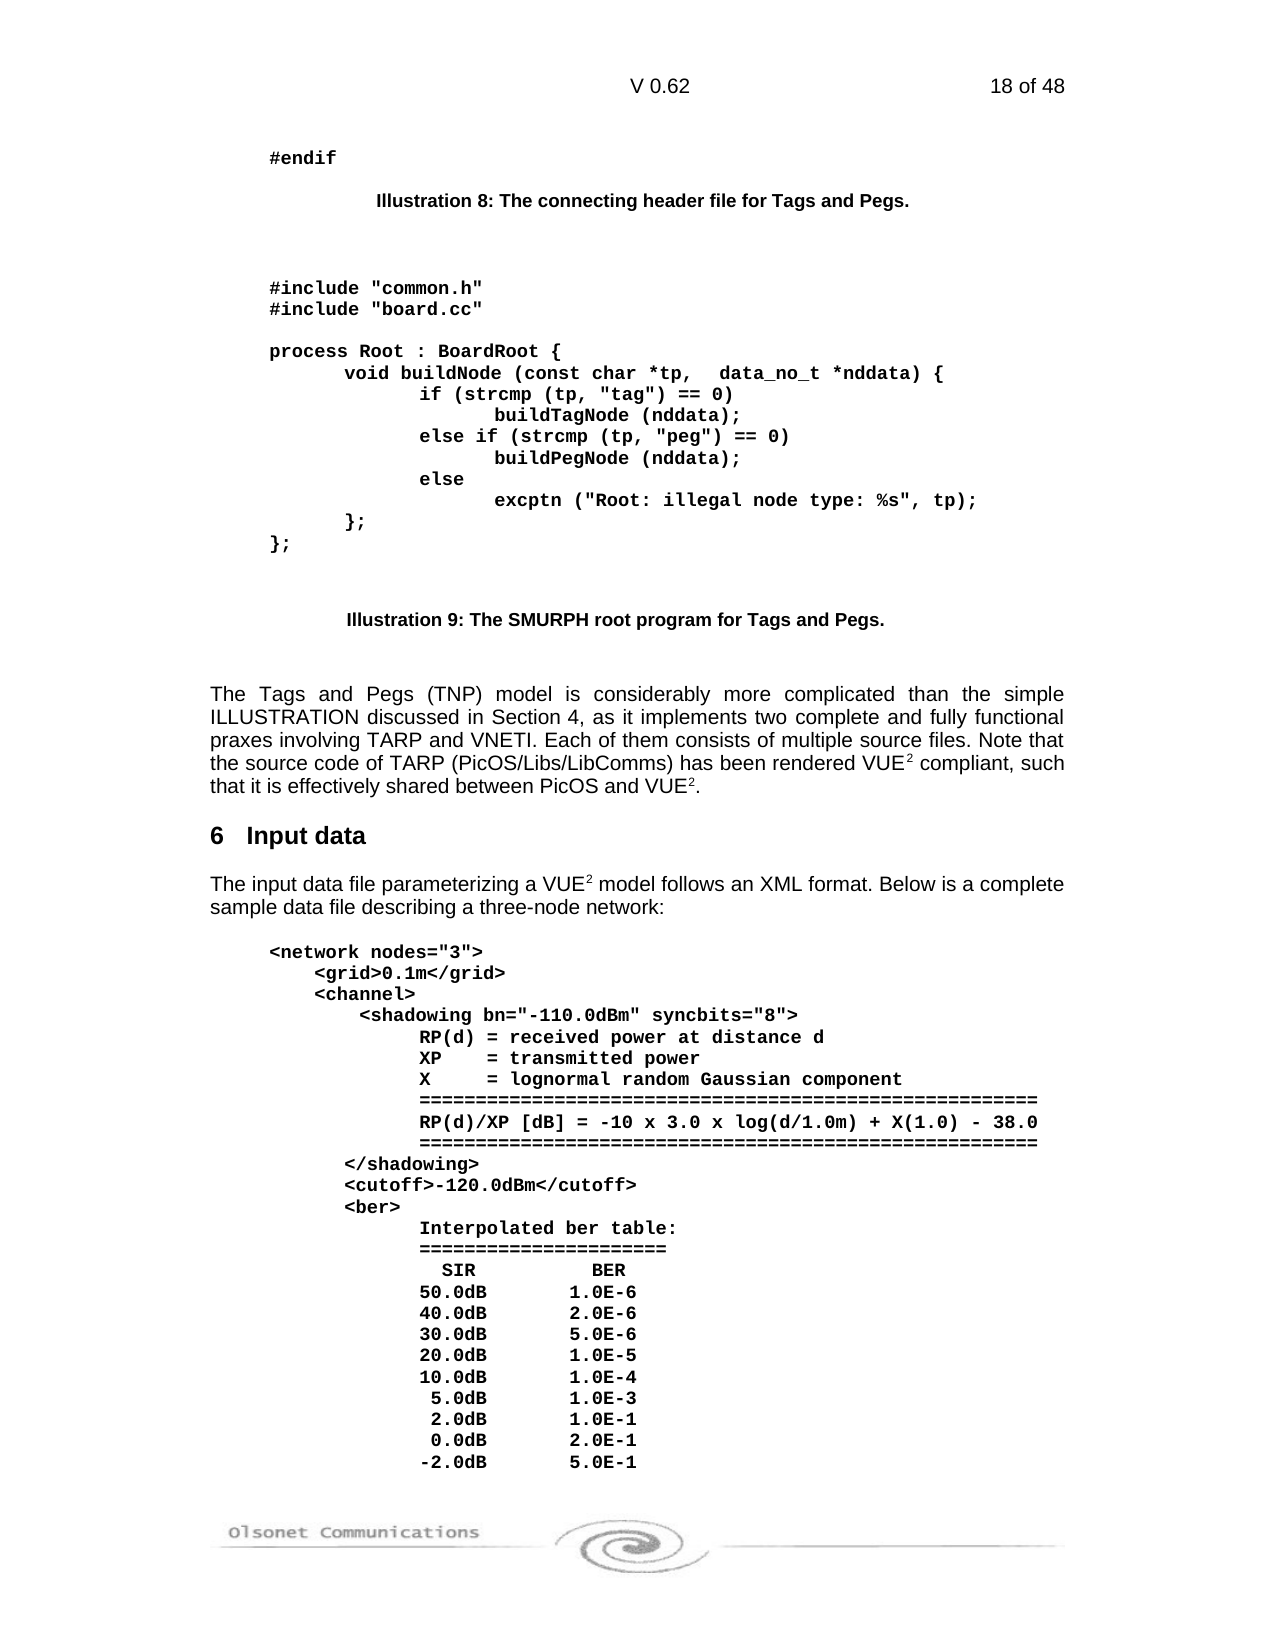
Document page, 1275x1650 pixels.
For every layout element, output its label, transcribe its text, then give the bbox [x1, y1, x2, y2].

text XP = transmitted power [269, 1049, 1065, 1070]
text #endif [269, 149, 1065, 190]
text 30.0dB 5.0E-6 [269, 1325, 1065, 1346]
text -2.0dB 5.0E-1 [269, 1452, 1065, 1474]
text 10.0dB 1.0E-4 [269, 1367, 1065, 1389]
text <network nodes="3"> [269, 942, 1065, 964]
text void buildNode (const char *tp, data_no_t *nddata) { [269, 363, 1065, 385]
text RP(d)/XP [dB] = -10 x 3.0 x log(d/1.0m) + X(1.0) - 38.0 [269, 1112, 1065, 1134]
text 5.0dB 1.0E-3 [269, 1389, 1065, 1410]
text <ber> [269, 1197, 1065, 1219]
text ======================================================= [269, 1091, 1065, 1112]
text process Root : BoardRoot { [269, 342, 1065, 363]
text [376, 211, 922, 239]
text if (strcmp (tp, "tag") == 0) [269, 385, 1065, 406]
text ====================== [269, 1240, 1065, 1261]
picture [210, 1504, 1065, 1596]
text }; [269, 533, 1065, 555]
text 40.0dB 2.0E-6 [269, 1304, 1065, 1325]
text Interpolated ber table: [269, 1219, 1065, 1240]
text #include "common.h" [269, 278, 1065, 300]
text else if (strcmp (tp, "peg") == 0) [269, 427, 1065, 448]
text excptn ("Root: illegal node type: %s", tp); [269, 491, 1065, 512]
text <shadowing bn="-110.0dBm" syncbits="8"> [269, 1006, 1065, 1027]
text X = lognormal random Gaussian component [269, 1070, 1065, 1091]
text Illustration 8: The connecting header file for Tags and Pegs. [376, 190, 922, 211]
text ======================================================= [269, 1134, 1065, 1155]
text <channel> [269, 985, 1065, 1006]
subtitle Input data [210, 822, 1065, 849]
text The input data file parameterizing a VUE2 model follows an XML format. Below is a complete sample data file describing a three-node network: [210, 873, 1065, 919]
text 20.0dB 1.0E-5 [269, 1346, 1065, 1367]
text buildPegNode (nddata); [269, 448, 1065, 470]
text RP(d) = received power at distance d [269, 1027, 1065, 1049]
text </shadowing> [269, 1155, 1065, 1176]
text <cutoff>-120.0dBm</cutoff> [269, 1176, 1065, 1197]
text SIR BER [269, 1261, 1065, 1282]
text 0.0dB 2.0E-1 [269, 1431, 1065, 1452]
text buildTagNode (nddata); [269, 406, 1065, 427]
text 50.0dB 1.0E-6 [269, 1282, 1065, 1304]
text else [269, 470, 1065, 491]
text #include "board.cc" [269, 300, 1065, 321]
text <grid>0.1m</grid> [269, 964, 1065, 985]
text }; [269, 512, 1065, 533]
text Illustration 9: The SMURPH root program for Tags and Pegs. [346, 609, 939, 630]
text The Tags and Pegs (TNP) model is considerably more complicated than the simple ILLUSTRATION discussed in Section 4, as it implements two complete and fully functional praxes involving TARP and VNETI. Each of them consists of multiple source files. Note that the source code of TARP (PicOS/Libs/LibComms) has been rendered VUE2 compliant, such that it is effectively shared between PicOS and VUE2. [210, 682, 1065, 798]
text 2.0dB 1.0E-1 [269, 1410, 1065, 1431]
